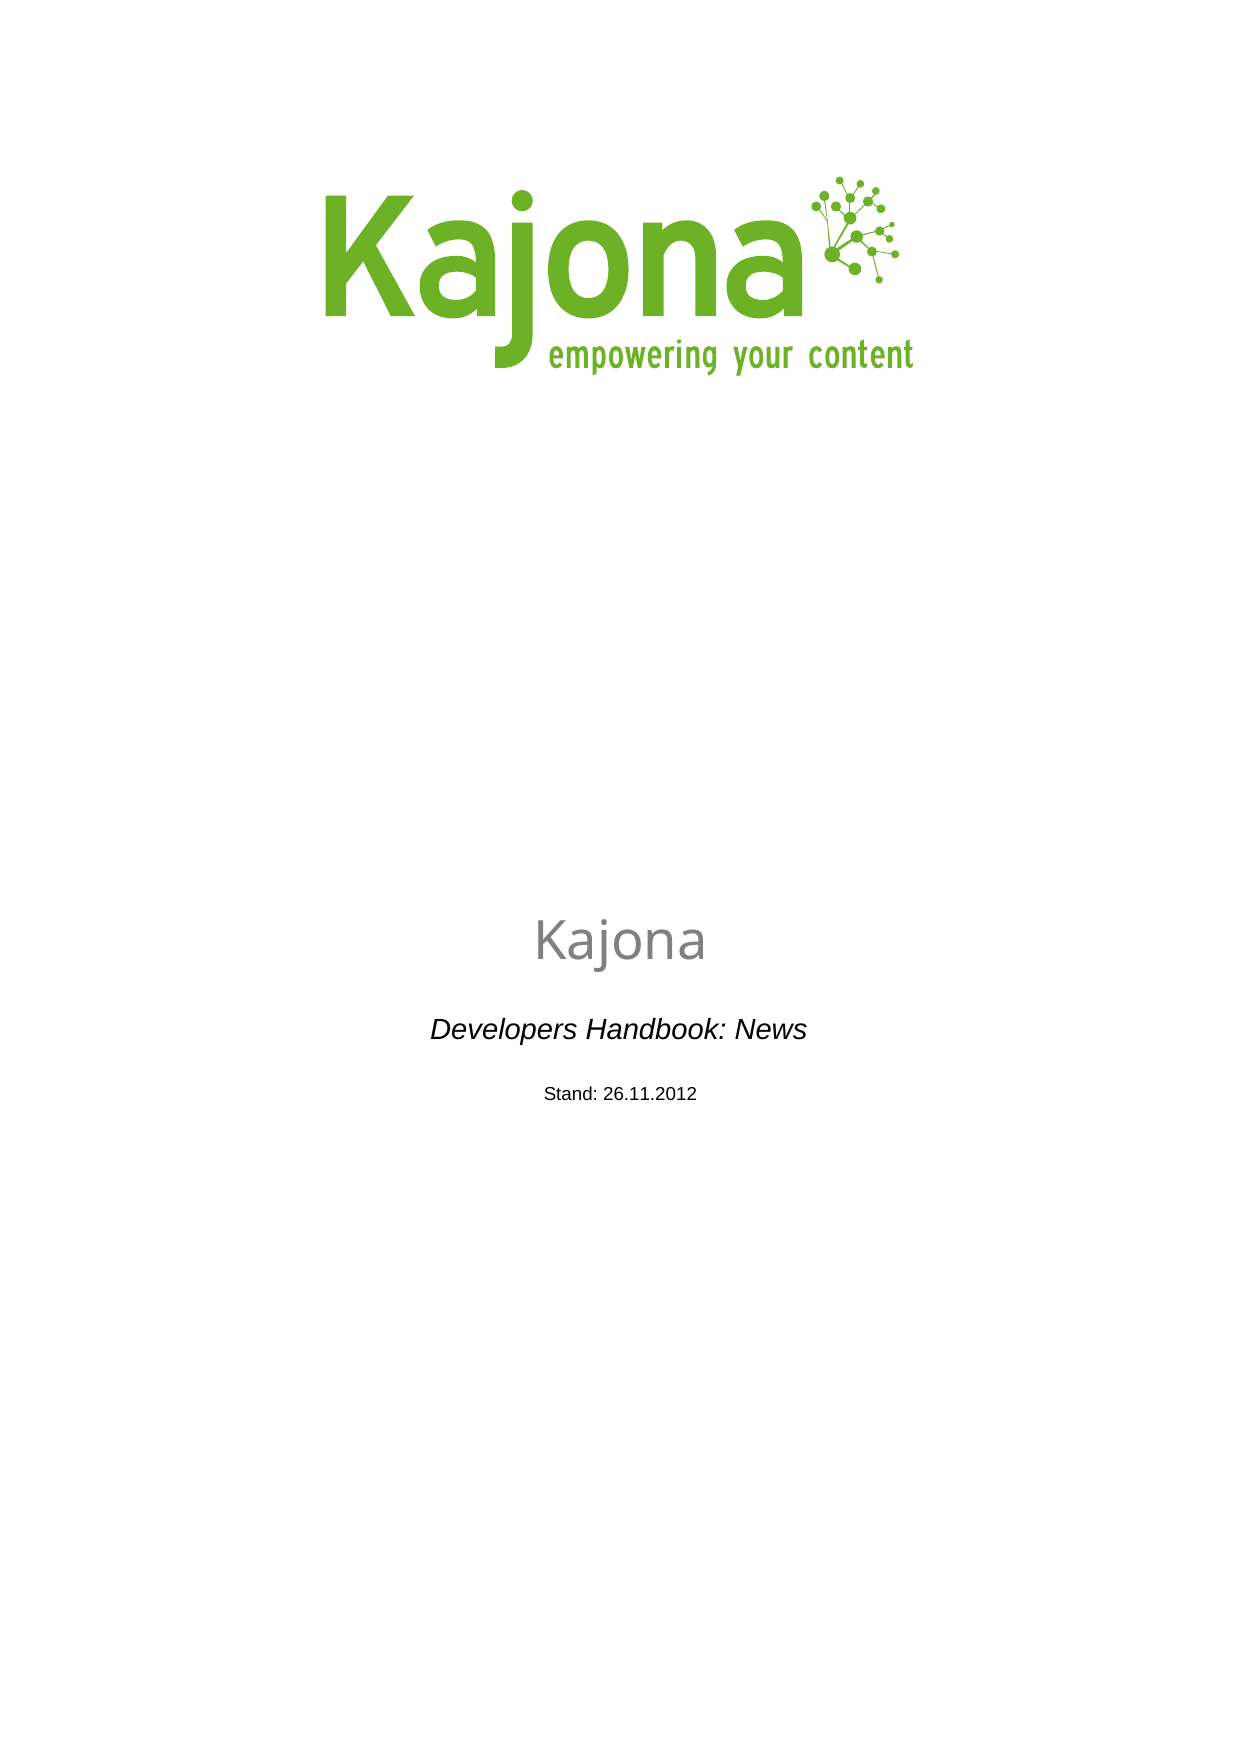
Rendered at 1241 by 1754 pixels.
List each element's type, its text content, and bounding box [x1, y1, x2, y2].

title Kajona [118, 902, 1122, 975]
subtitle Developers Handbook: News [118, 1013, 1122, 1045]
subtitle Stand: 26.11.2012 [118, 1083, 1122, 1104]
